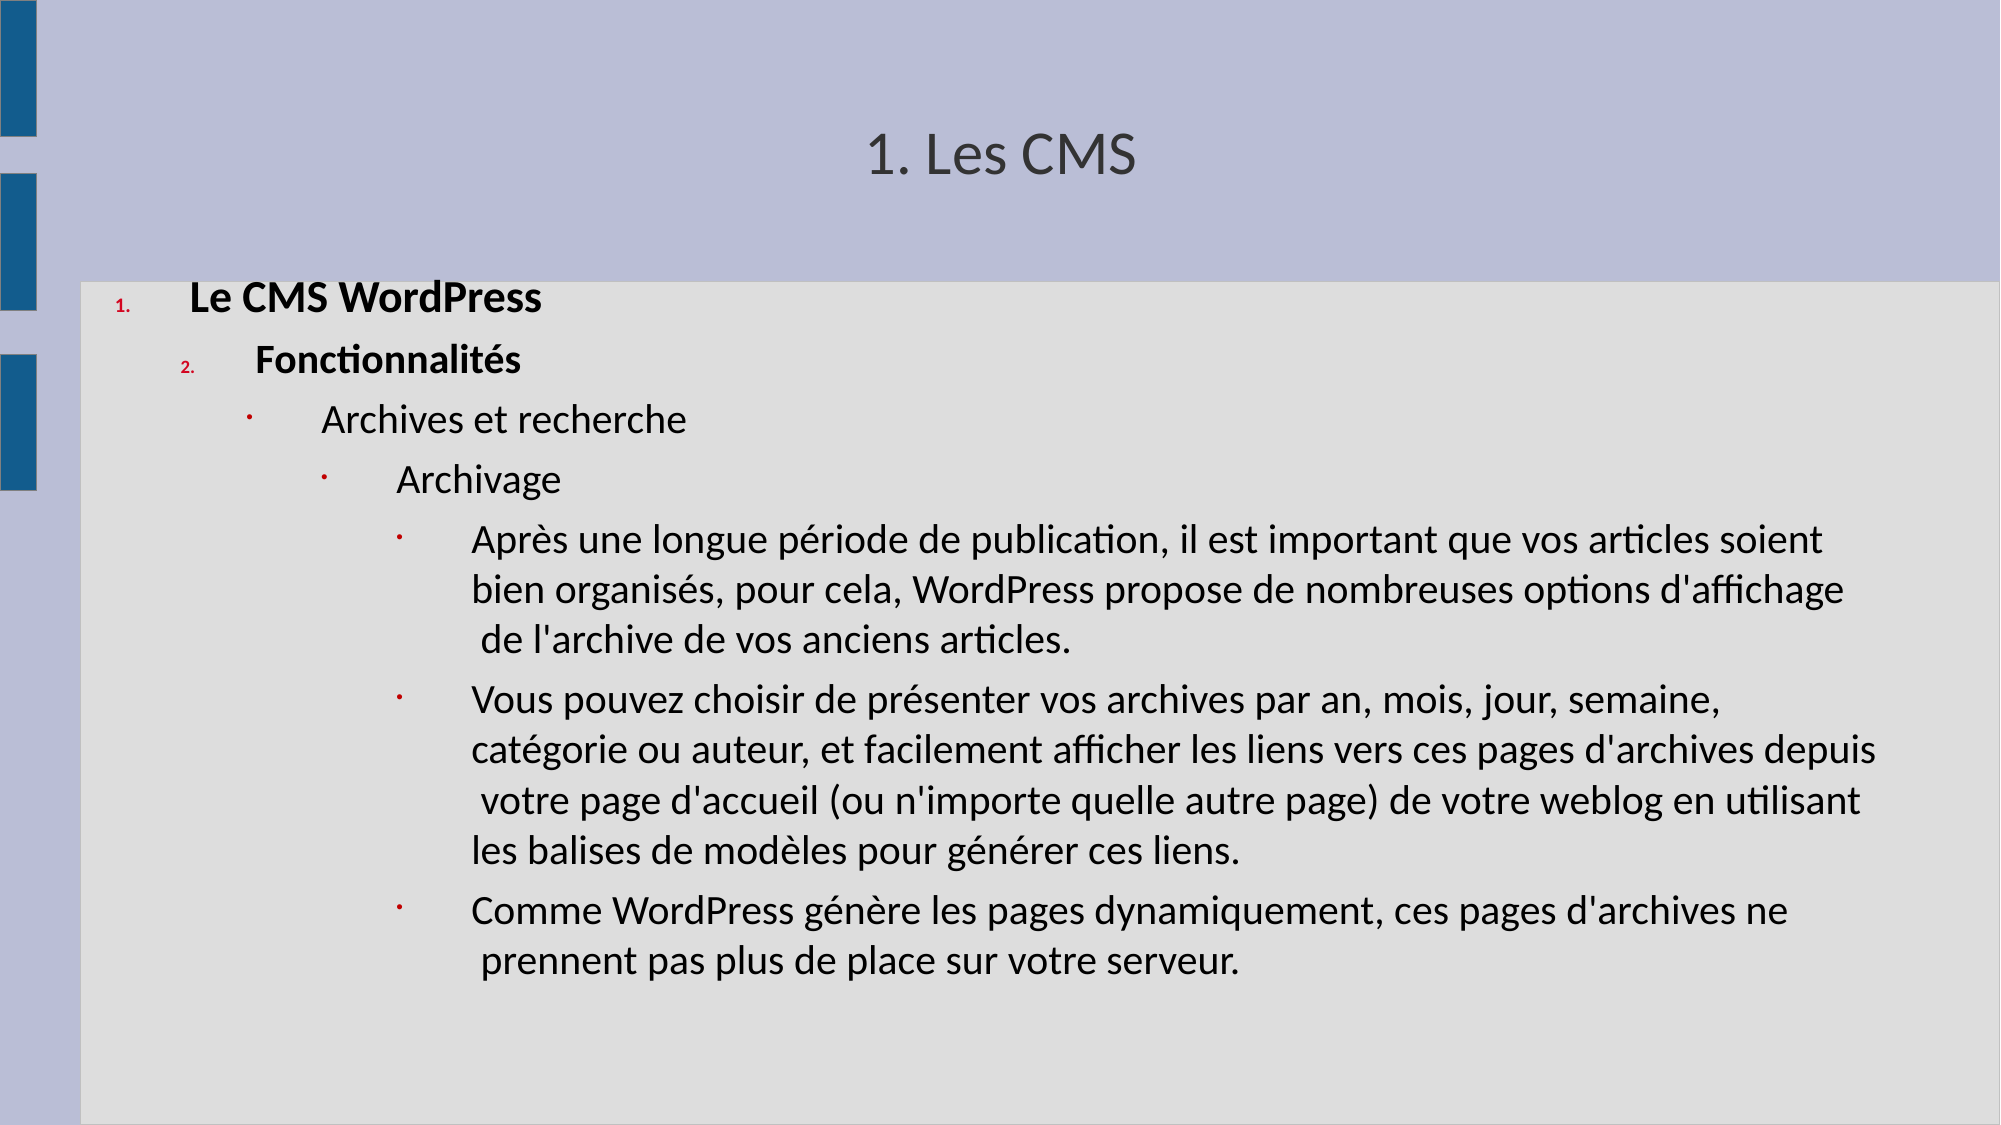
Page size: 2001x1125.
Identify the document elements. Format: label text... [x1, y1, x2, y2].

text_box Le CMS WordPress Fonctionnalités Archives et recherche Archivage Après une longue période de publication, il est important que vos articles soient bien organisés, pour cela, WordPress propose de nombreuses options d'affichage de l'archive de vos anciens articles. Vous pouvez choisir de présenter vos archives par an, mois, jour, semaine, catégorie ou auteur, et facilement afficher les liens vers ces pages d'archives depuis votre page d'accueil (ou n'importe quelle autre page) de votre weblog en utilisant les balises de modèles pour générer ces liens. Comme WordPress génère les pages dynamiquement, ces pages d'archives ne prennent pas plus de place sur votre serveur. [112, 254, 1881, 983]
title 1. Les CMS [859, 109, 1141, 254]
